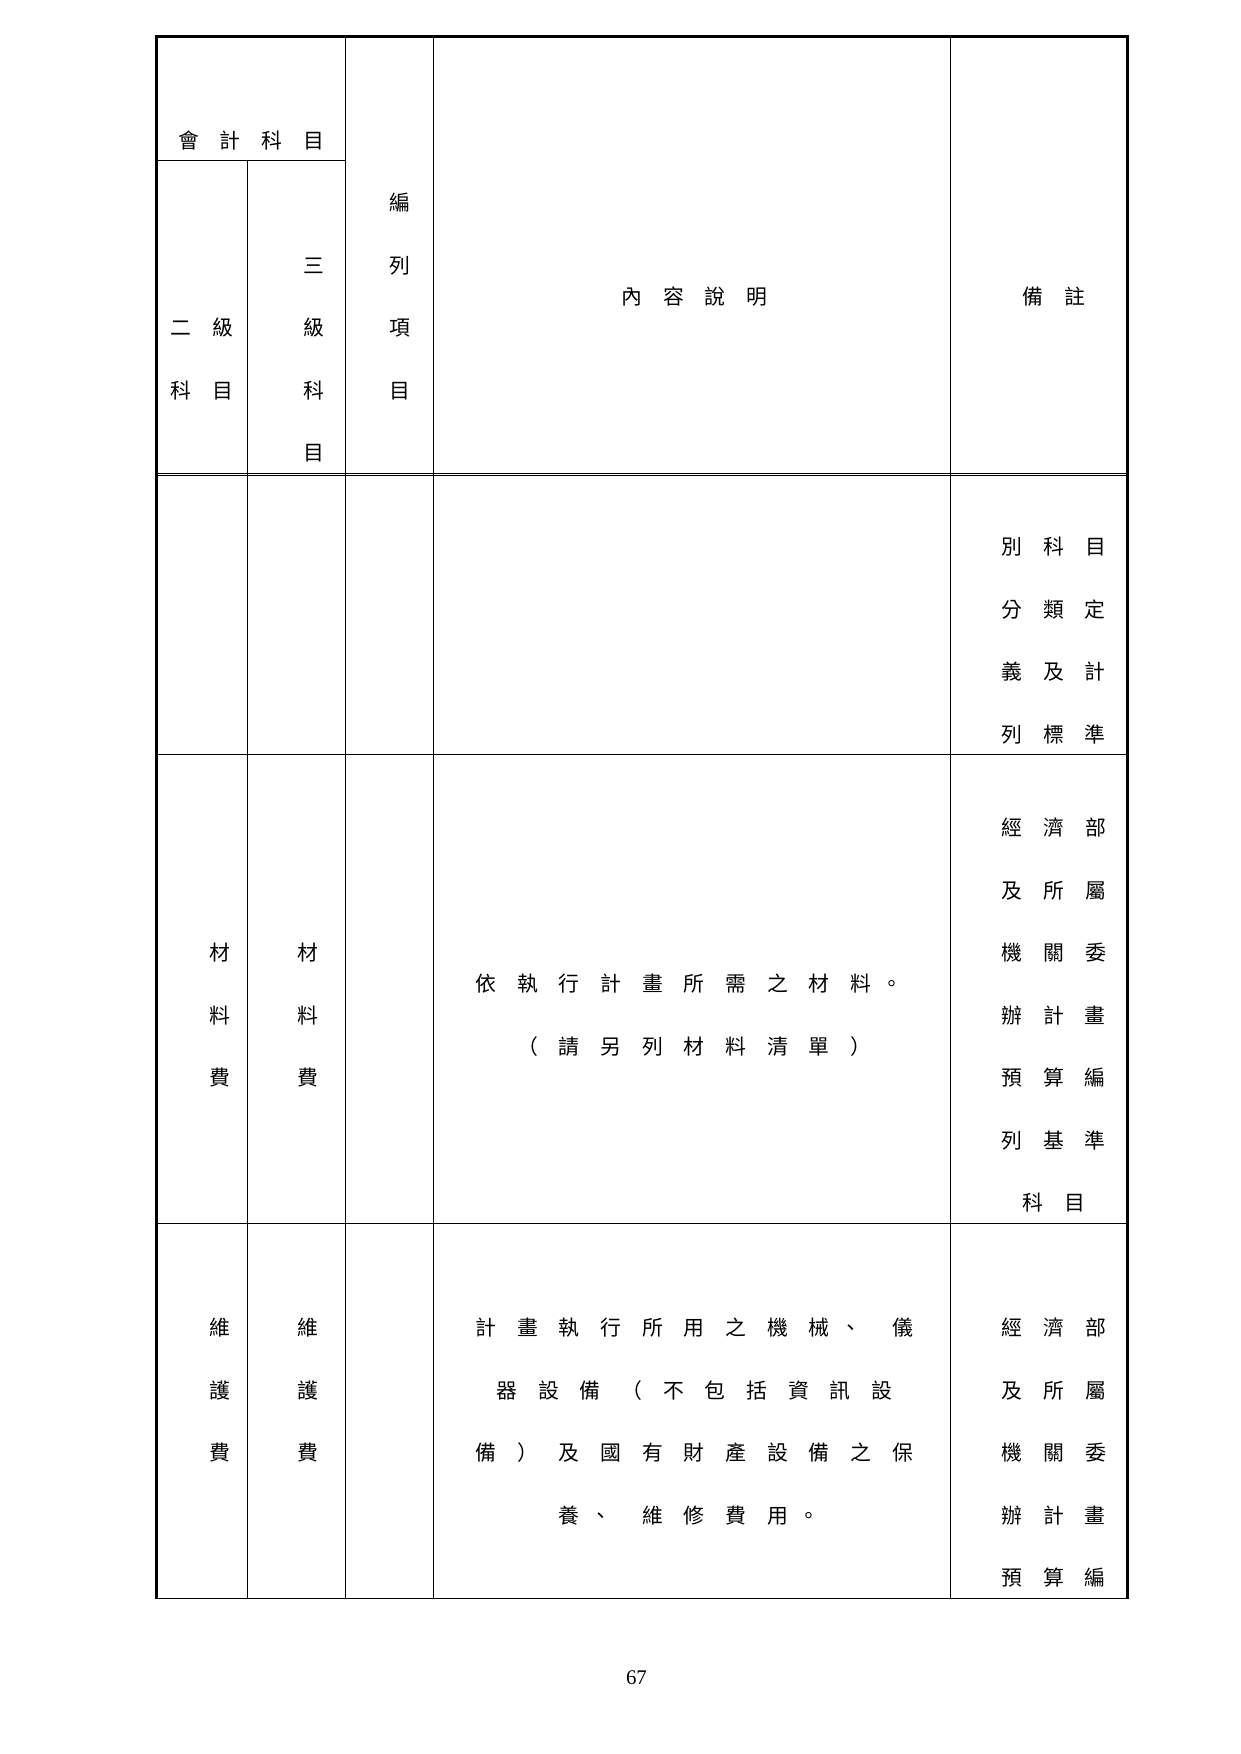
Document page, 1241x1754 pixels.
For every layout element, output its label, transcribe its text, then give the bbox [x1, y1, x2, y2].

table_header 內容說明 [434, 38, 950, 472]
table_cell [346, 476, 433, 754]
table_cell [434, 476, 950, 754]
table_cell 維護費 [158, 1224, 247, 1597]
table_cell [346, 1224, 433, 1597]
table_cell 三級科目 [248, 161, 345, 472]
table_cell 材料費 [248, 755, 345, 1222]
table_header 編列項目 [346, 38, 433, 472]
table_header 會計科目 [158, 38, 345, 160]
table_cell [158, 476, 247, 754]
table_cell [346, 755, 433, 1222]
table_cell [248, 476, 345, 754]
table_cell 計畫執行所用之機械、儀器設備（不包括資訊設備）及國有財產設備之保養、維修費用。 [434, 1224, 950, 1597]
table_cell 維護費 [248, 1224, 345, 1597]
table_header 備註 [951, 38, 1126, 472]
table_cell 依執行計畫所需之材料。（請另列材料清單） [434, 755, 950, 1222]
table_cell 二級科目 [158, 161, 247, 472]
table_cell 經濟部及所屬機關委辦計畫預算編 [951, 1224, 1126, 1597]
table_cell 材料費 [158, 755, 247, 1222]
table_cell 別科目分類定義及計列標準 [951, 476, 1126, 754]
table_cell 經濟部及所屬機關委辦計畫預算編列基準科目 [951, 755, 1126, 1222]
